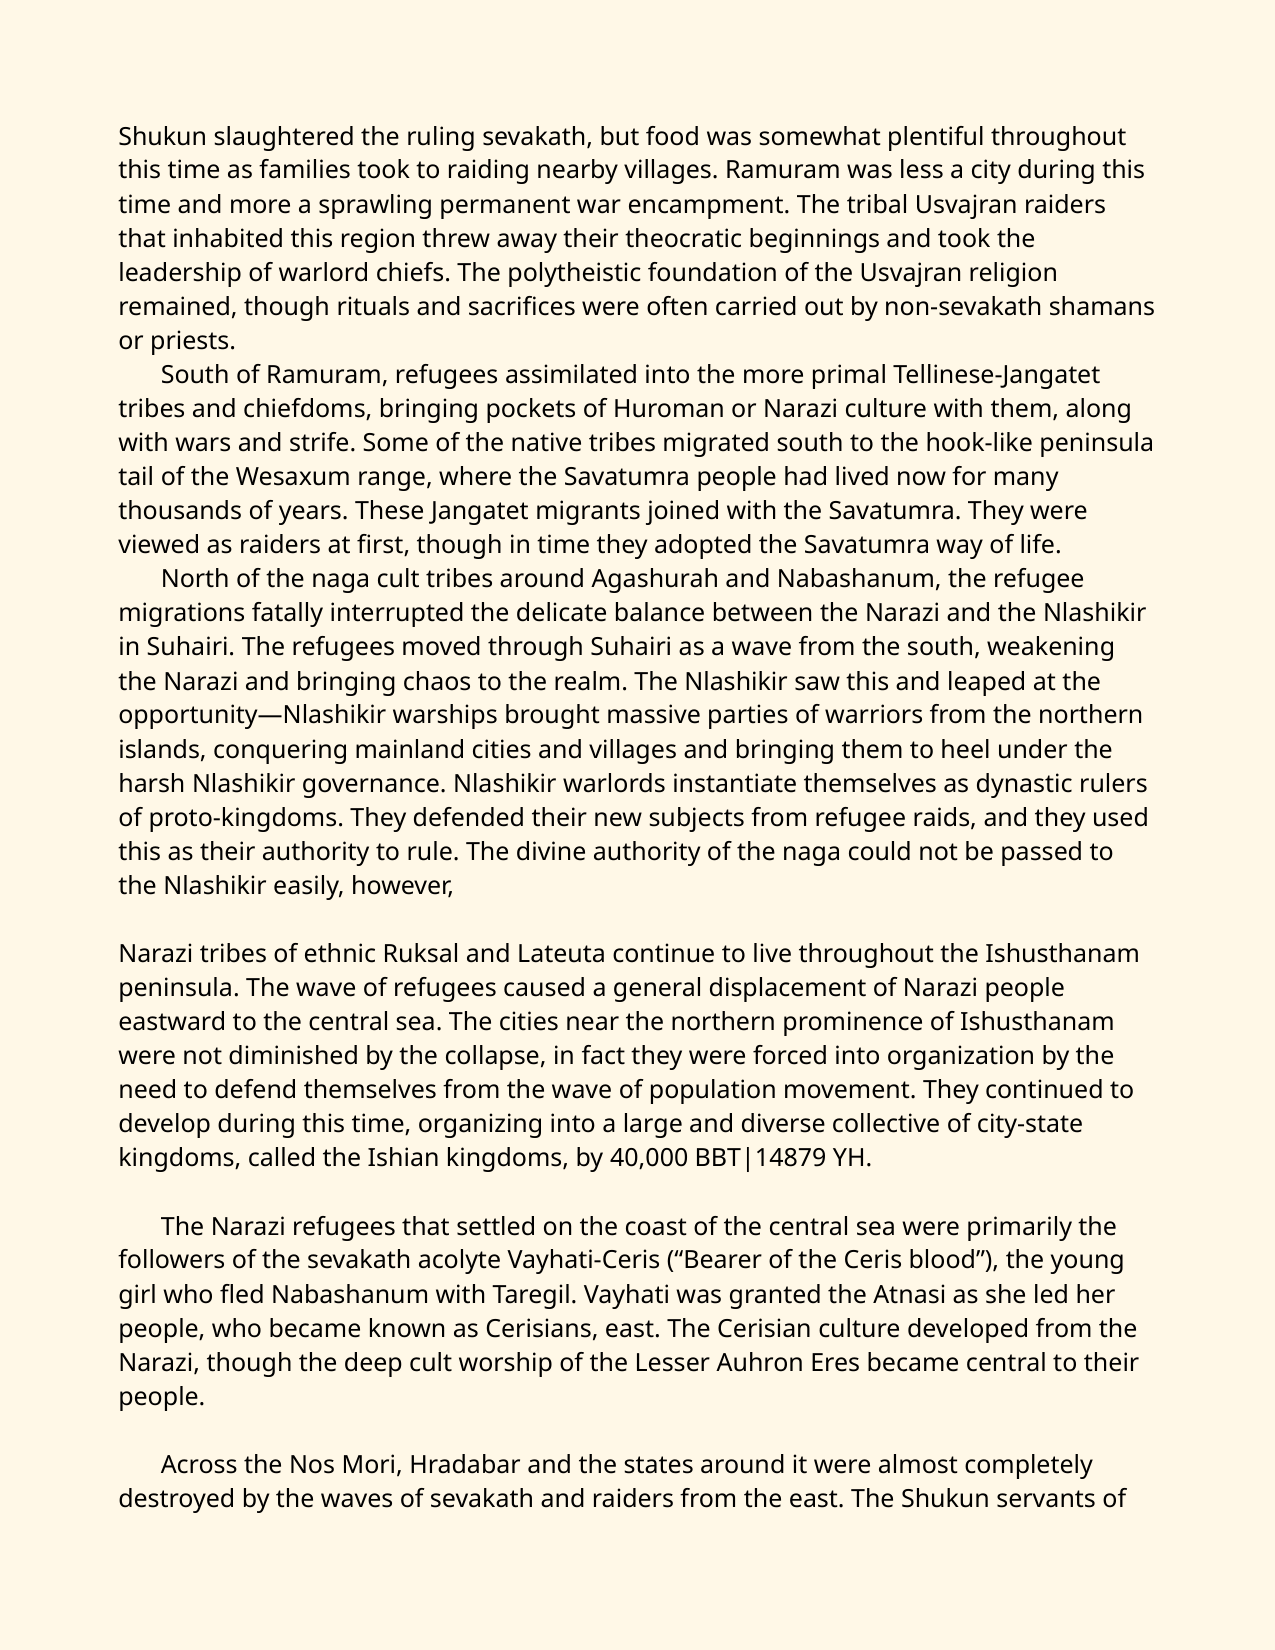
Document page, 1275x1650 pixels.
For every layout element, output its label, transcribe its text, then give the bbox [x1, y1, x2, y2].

text Narazi tribes of ethnic Ruksal and Lateuta continue to live throughout the Ishusthanam peninsula. The wave of refugees caused a general displacement of Narazi people eastward to the central sea. The cities near the northern prominence of Ishusthanam were not diminished by the collapse, in fact they were forced into organization by the need to defend themselves from the wave of population movement. They continued to develop during this time, organizing into a large and diverse collective of city-state kingdoms, called the Ishian kingdoms, by 40,000 BBT|14879 YH. [118, 936, 1157, 1174]
text The Narazi refugees that settled on the coast of the central sea were primarily the followers of the sevakath acolyte Vayhati-Ceris (“Bearer of the Ceris blood”), the young girl who fled Nabashanum with Taregil. Vayhati was granted the Atnasi as she led her people, who became known as Cerisians, east. The Cerisian culture developed from the Narazi, though the deep cult worship of the Lesser Auhron Eres became central to their people. [118, 1208, 1157, 1412]
text North of the naga cult tribes around Agashurah and Nabashanum, the refugee migrations fatally interrupted the delicate balance between the Narazi and the Nlashikir in Suhairi. The refugees moved through Suhairi as a wave from the south, weakening the Narazi and bringing chaos to the realm. The Nlashikir saw this and leaped at the opportunity—Nlashikir warships brought massive parties of warriors from the northern islands, conquering mainland cities and villages and bringing them to heel under the harsh Nlashikir governance. Nlashikir warlords instantiate themselves as dynastic rulers of proto-kingdoms. They defended their new subjects from refugee raids, and they used this as their authority to rule. The divine authority of the naga could not be passed to the Nlashikir easily, however, [118, 561, 1157, 902]
text South of Ramuram, refugees assimilated into the more primal Tellinese-Jangatet tribes and chiefdoms, bringing pockets of Huroman or Narazi culture with them, along with wars and strife. Some of the native tribes migrated south to the hook-like peninsula tail of the Wesaxum range, where the Savatumra people had lived now for many thousands of years. These Jangatet migrants joined with the Savatumra. They were viewed as raiders at first, though in time they adopted the Savatumra way of life. [118, 357, 1157, 561]
text Across the Nos Mori, Hradabar and the states around it were almost completely destroyed by the waves of sevakath and raiders from the east. The Shukun servants of [118, 1447, 1157, 1515]
text Shukun slaughtered the ruling sevakath, but food was somewhat plentiful throughout this time as families took to raiding nearby villages. Ramuram was less a city during this time and more a sprawling permanent war encampment. The tribal Usvajran raiders that inhabited this region threw away their theocratic beginnings and took the leadership of warlord chiefs. The polytheistic foundation of the Usvajran religion remained, though rituals and sacrifices were often carried out by non-sevakath shamans or priests. [118, 118, 1157, 357]
